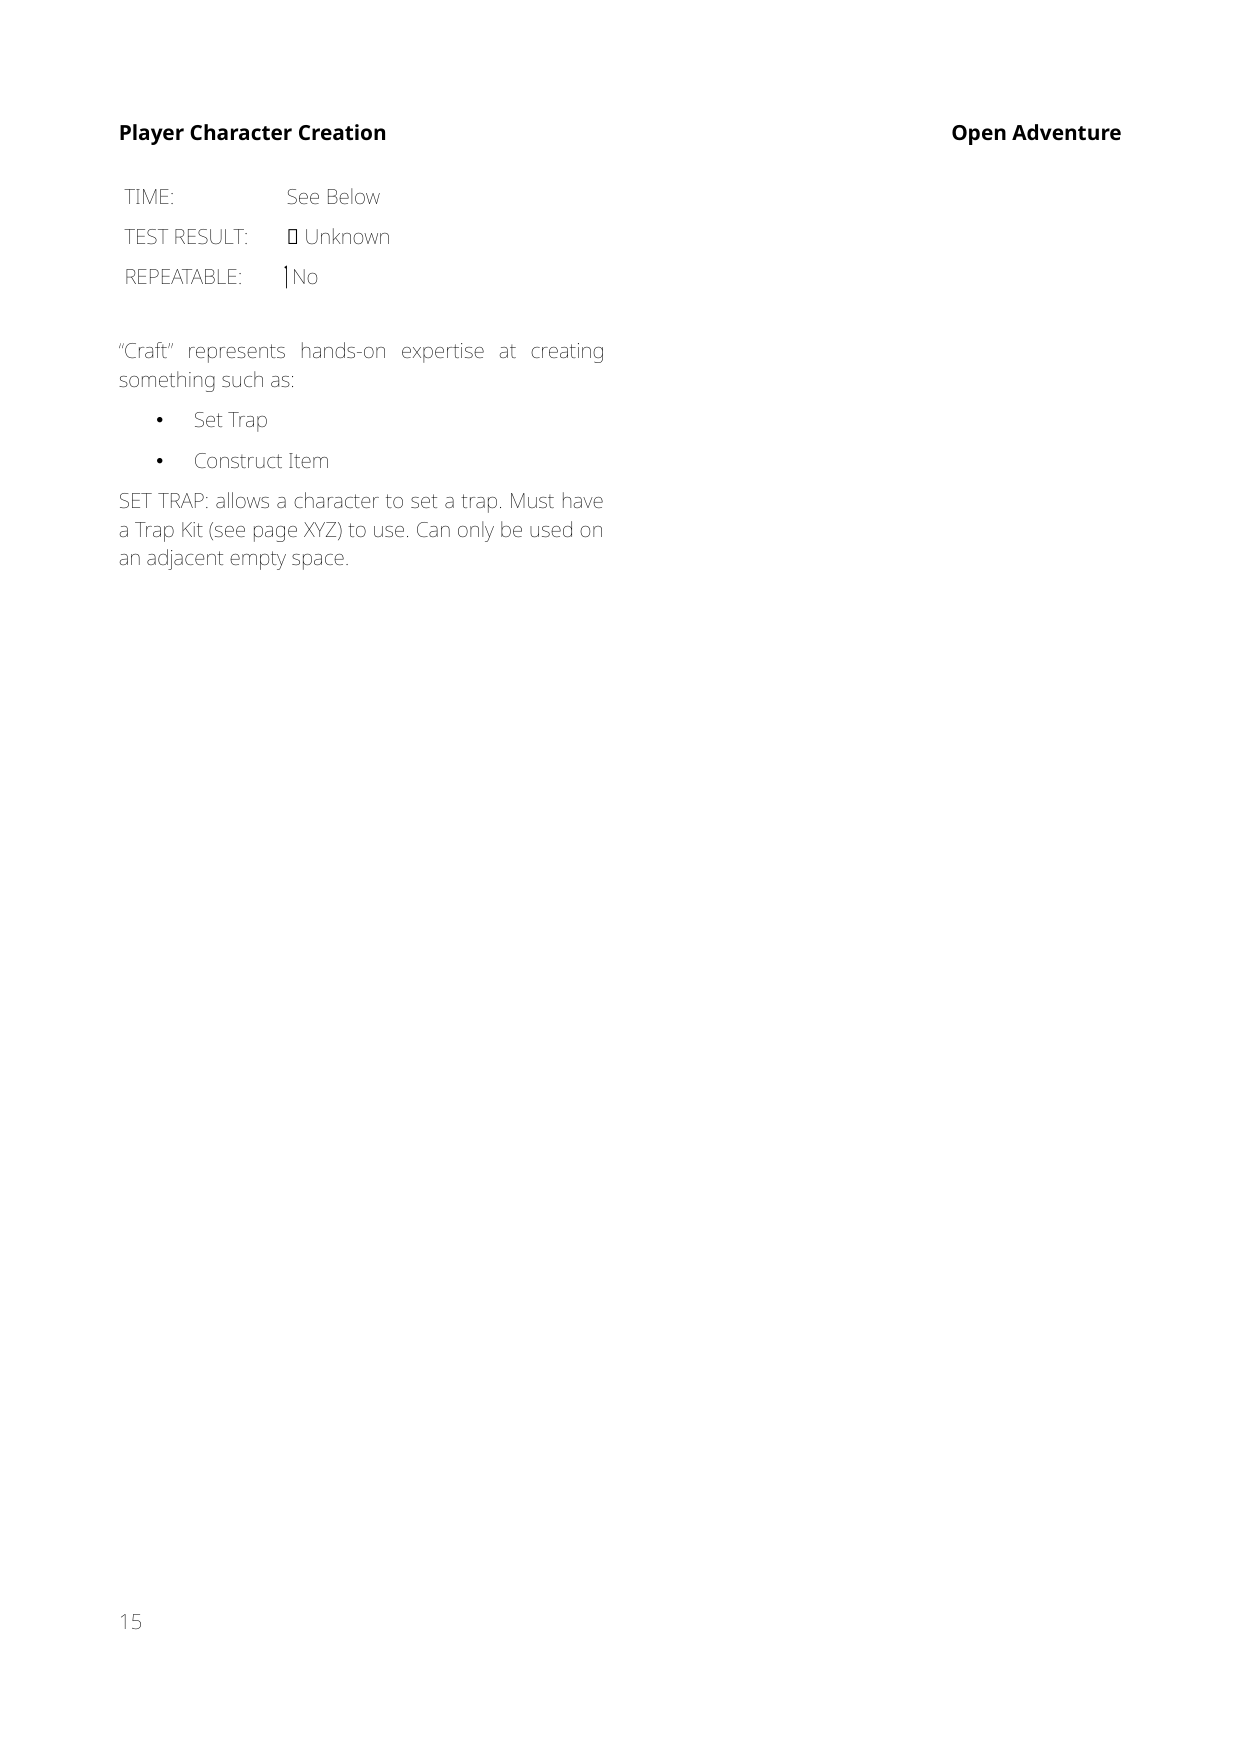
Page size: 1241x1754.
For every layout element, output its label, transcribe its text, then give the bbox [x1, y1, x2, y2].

text “Craft” represents hands-on expertise at creating something such as: [118, 337, 605, 393]
table_cell TEST RESULT: [119, 216, 281, 256]
table_cell REPEATABLE: [119, 256, 281, 296]
table_header TIME: [119, 176, 281, 216]
table_cell  Unknown [281, 216, 605, 256]
table_cell  No [281, 256, 605, 296]
table_header See Below [281, 176, 605, 216]
list Construct Item [156, 446, 605, 474]
text SET TRAP: allows a character to set a trap. Must have a Trap Kit (see page XYZ) to use. Can only be used on an adjacent empty space. [118, 486, 605, 572]
list Set Trap [156, 405, 605, 434]
